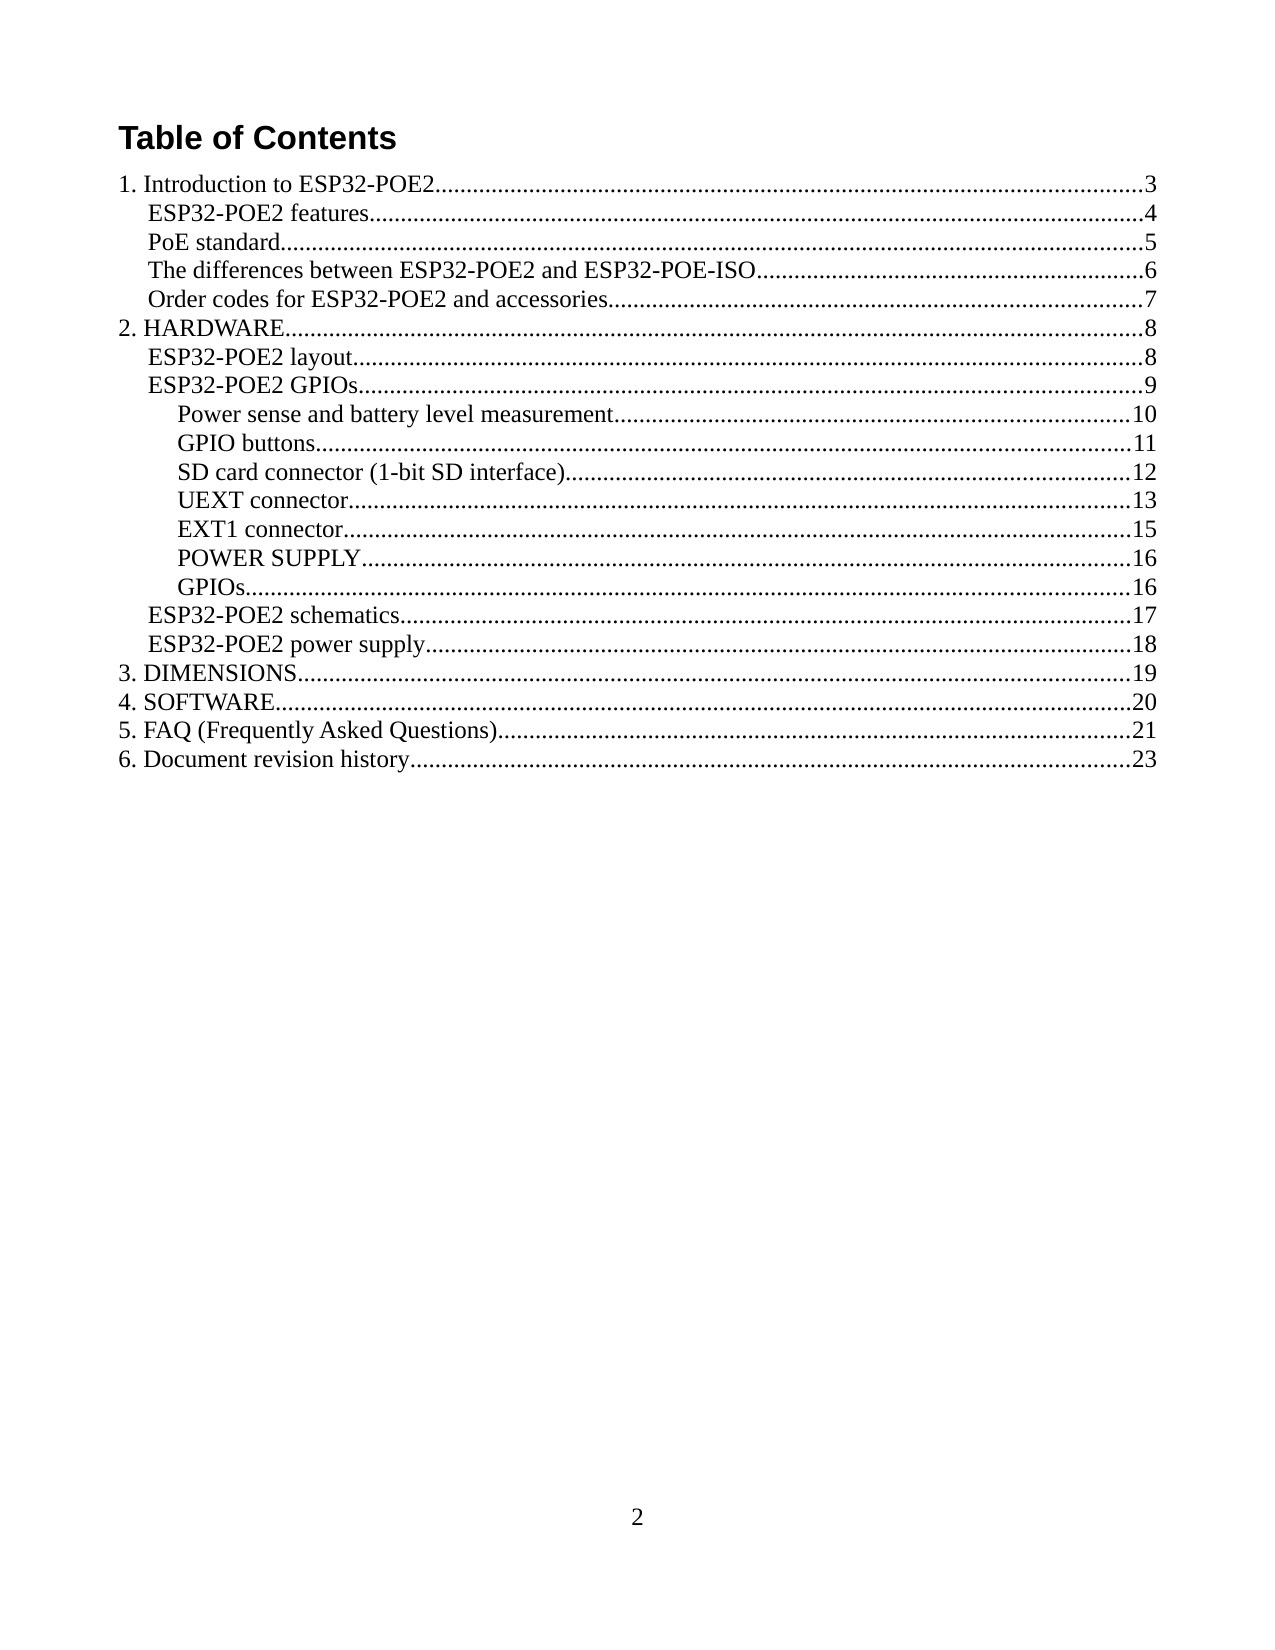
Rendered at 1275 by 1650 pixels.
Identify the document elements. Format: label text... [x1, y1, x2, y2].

text 4. SOFTWARE 20 [118, 687, 1157, 715]
text PoE standard 5 [148, 227, 1157, 255]
text EXT1 connector 15 [177, 514, 1157, 543]
text ESP32-POE2 schematics 17 [148, 600, 1157, 629]
text 5. FAQ (Frequently Asked Questions) 21 [118, 715, 1157, 744]
text GPIOs 16 [177, 572, 1157, 600]
text ESP32-POE2 layout 8 [148, 342, 1157, 370]
text 3. DIMENSIONS 19 [118, 658, 1157, 687]
text Order codes for ESP32-POE2 and accessories 7 [148, 284, 1157, 313]
text POWER SUPPLY 16 [177, 543, 1157, 572]
text ESP32-POE2 GPIOs 9 [148, 370, 1157, 399]
text GPIO buttons 11 [177, 428, 1157, 457]
text The differences between ESP32-POE2 and ESP32-POE-ISO 6 [148, 255, 1157, 284]
subtitle Table of Contents [118, 118, 1157, 157]
text UEXT connector 13 [177, 485, 1157, 514]
text SD card connector (1-bit SD interface) 12 [177, 457, 1157, 485]
text Power sense and battery level measurement 10 [177, 399, 1157, 428]
text 2. HARDWARE 8 [118, 313, 1157, 342]
text ESP32-POE2 power supply 18 [148, 629, 1157, 658]
text 6. Document revision history 23 [118, 744, 1157, 773]
text 1. Introduction to ESP32-POE2 3 [118, 169, 1157, 198]
text ESP32-POE2 features 4 [148, 198, 1157, 227]
